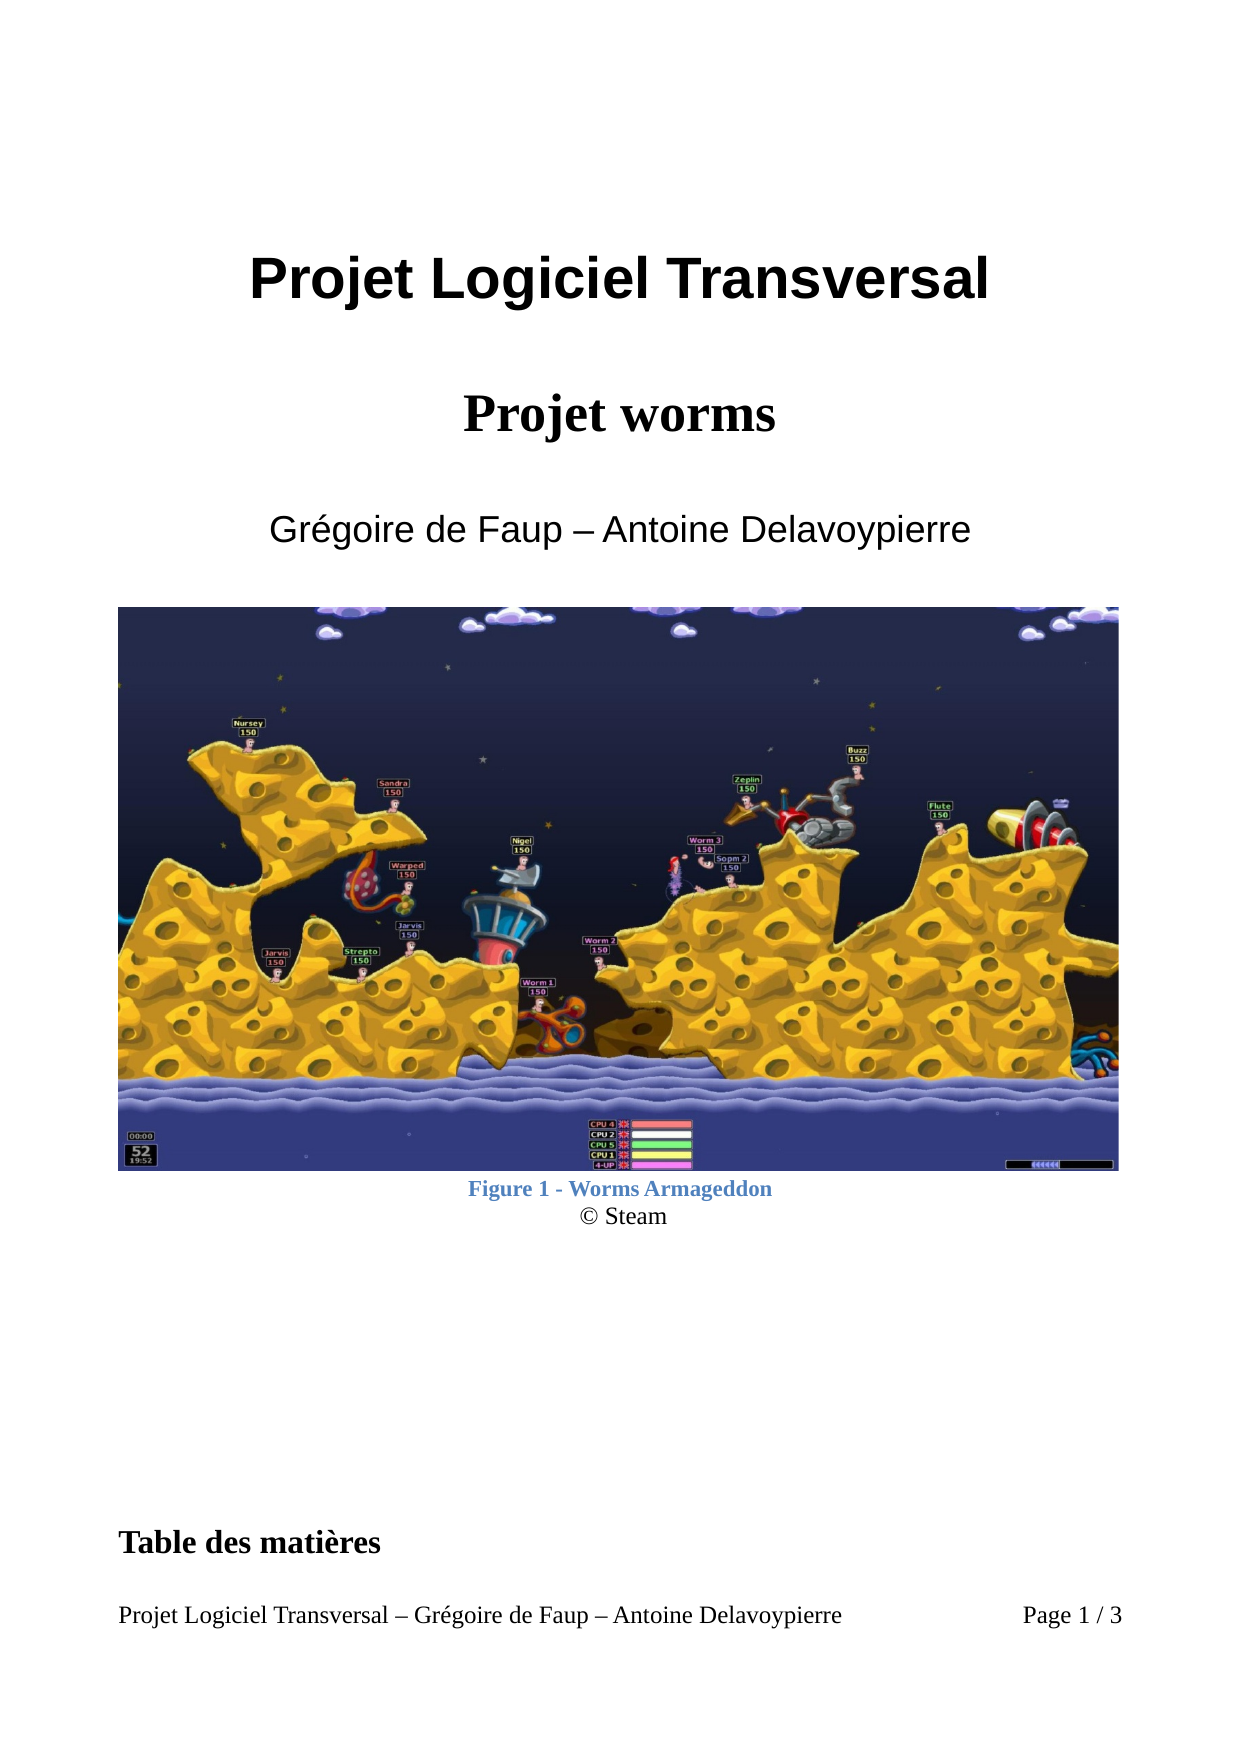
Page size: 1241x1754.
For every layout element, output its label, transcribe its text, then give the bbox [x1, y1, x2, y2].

text © Steam [118, 1201, 1122, 1230]
text Table des matières [118, 1523, 1122, 1561]
text Projet worms [118, 381, 1122, 443]
text Figure 1 - Worms Armageddon [118, 1175, 1122, 1201]
text Projet Logiciel Transversal [118, 244, 1122, 311]
text Grégoire de Faup – Antoine Delavoypierre [118, 507, 1122, 550]
